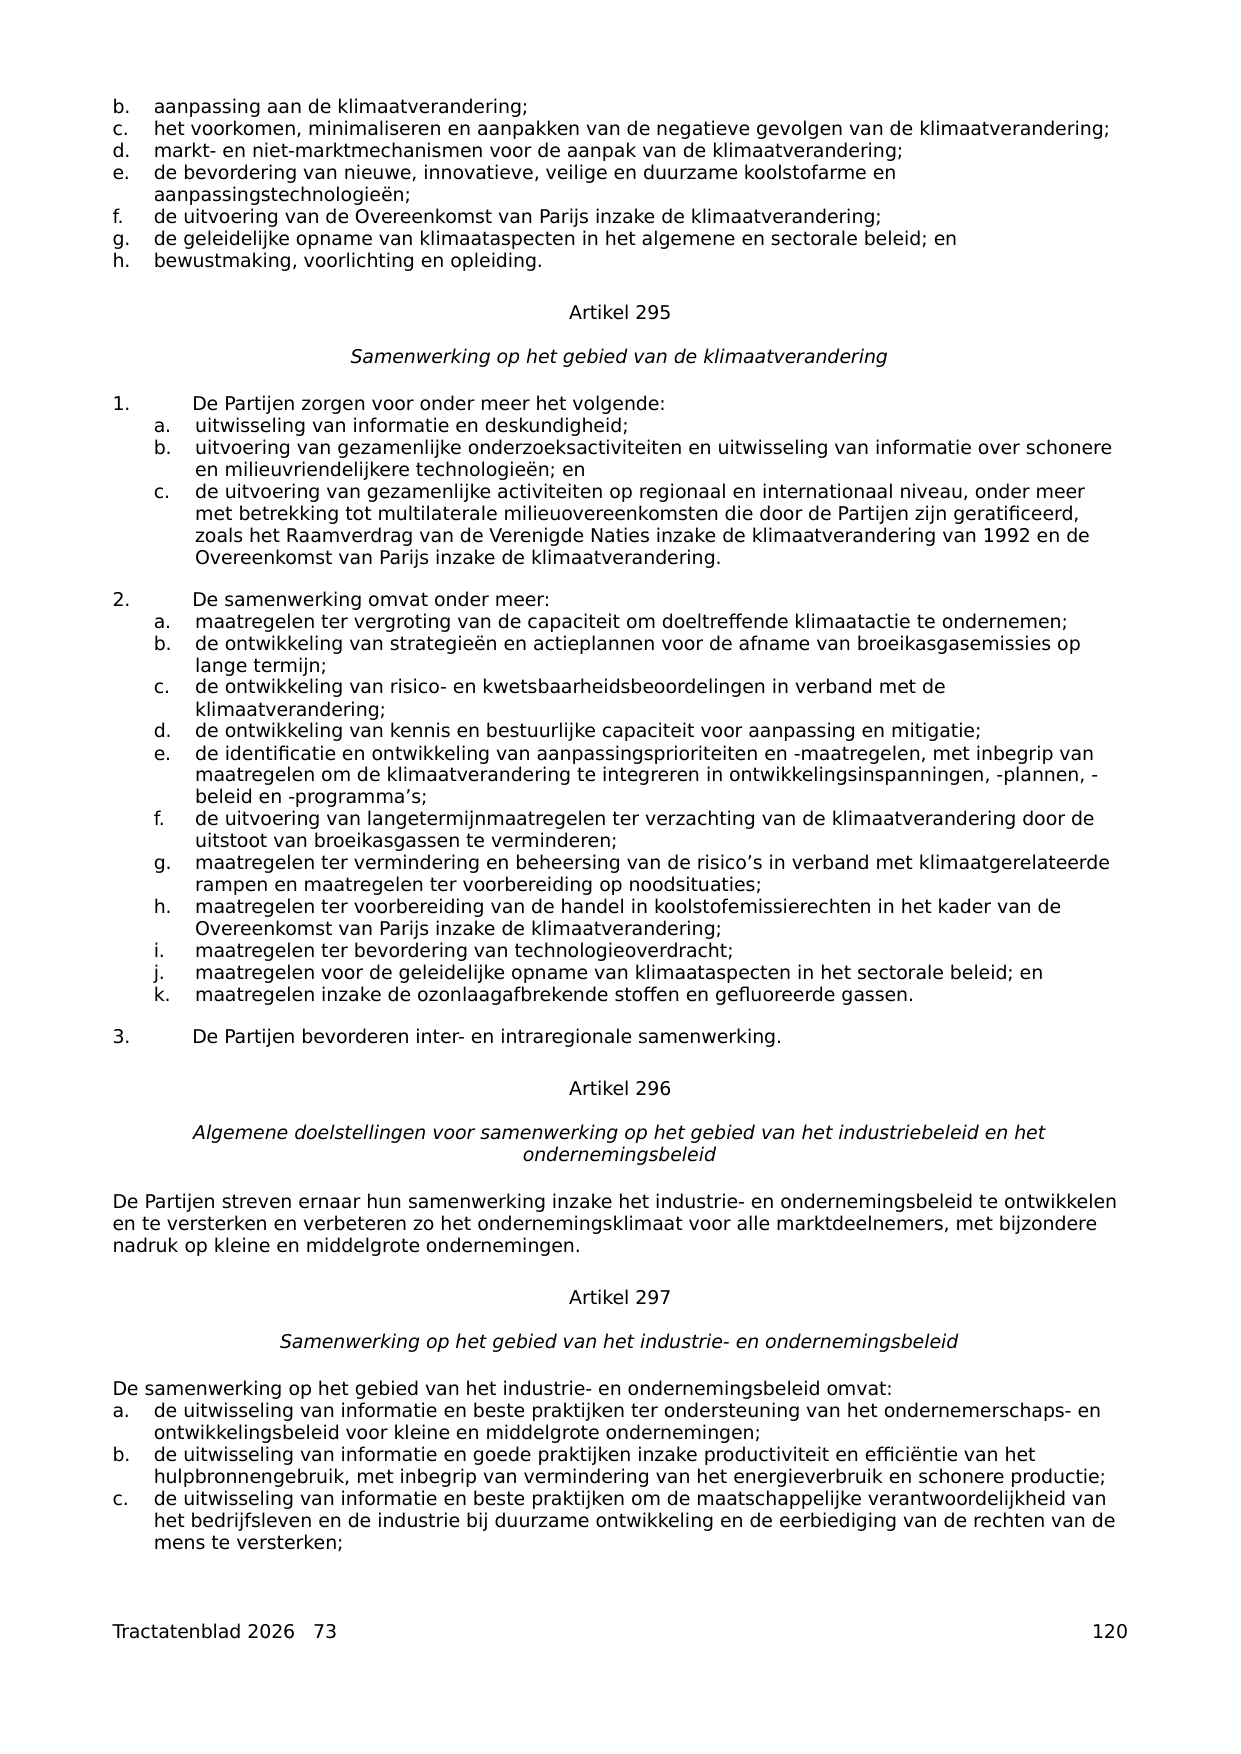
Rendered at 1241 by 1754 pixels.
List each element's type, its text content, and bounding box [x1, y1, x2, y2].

text b. de ontwikkeling van strategieën en actieplannen voor de afname van broeikasgasemissies op lange termijn; [153, 632, 1128, 676]
text a. de uitwisseling van informatie en beste praktijken ter ondersteuning van het ondernemerschaps- en ontwikkelingsbeleid voor kleine en middelgrote ondernemingen; [112, 1400, 1128, 1444]
text a. uitwisseling van informatie en deskundigheid; [153, 415, 1128, 437]
text j. maatregelen voor de geleidelijke opname van klimaataspecten in het sectorale beleid; en [153, 962, 1128, 984]
text e. de bevordering van nieuwe, innovatieve, veilige en duurzame koolstofarme en aanpassingstechnologieën; [112, 162, 1128, 206]
text c. de uitwisseling van informatie en beste praktijken om de maatschappelijke verantwoordelijkheid van het bedrijfsleven en de industrie bij duurzame ontwikkeling en de eerbiediging van de rechten van de mens te versterken; [112, 1488, 1128, 1554]
text h. bewustmaking, voorlichting en opleiding. [112, 250, 1128, 272]
text 1. De Partijen zorgen voor onder meer het volgende: [112, 393, 1128, 415]
text k. maatregelen inzake de ozonlaagafbrekende stoffen en gefluoreerde gassen. [153, 984, 1128, 1006]
text b. de uitwisseling van informatie en goede praktijken inzake productiviteit en efficiëntie van het hulpbronnengebruik, met inbegrip van vermindering van het energieverbruik en schonere productie; [112, 1444, 1128, 1488]
subtitle Artikel 297 Samenwerking op het gebied van het industrie- en ondernemingsbeleid [112, 1287, 1128, 1353]
text d. de ontwikkeling van kennis en bestuurlijke capaciteit voor aanpassing en mitigatie; [153, 720, 1128, 742]
text f. de uitvoering van langetermijnmaatregelen ter verzachting van de klimaatverandering door de uitstoot van broeikasgassen te verminderen; [153, 808, 1128, 852]
text h. maatregelen ter voorbereiding van de handel in koolstofemissierechten in het kader van de Overeenkomst van Parijs inzake de klimaatverandering; [153, 896, 1128, 940]
text g. de geleidelijke opname van klimaataspecten in het algemene en sectorale beleid; en [112, 228, 1128, 250]
text De Partijen streven ernaar hun samenwerking inzake het industrie- en ondernemingsbeleid te ontwikkelen en te versterken en verbeteren zo het ondernemingsklimaat voor alle marktdeelnemers, met bijzondere nadruk op kleine en middelgrote ondernemingen. [112, 1191, 1128, 1257]
text b. uitvoering van gezamenlijke onderzoeksactiviteiten en uitwisseling van informatie over schonere en milieuvriendelijkere technologieën; en [153, 437, 1128, 481]
text d. markt- en niet-marktmechanismen voor de aanpak van de klimaatverandering; [112, 140, 1128, 162]
text De samenwerking op het gebied van het industrie- en ondernemingsbeleid omvat: [112, 1378, 1128, 1400]
text f. de uitvoering van de Overeenkomst van Parijs inzake de klimaatverandering; [112, 206, 1128, 228]
text a. maatregelen ter vergroting van de capaciteit om doeltreffende klimaatactie te ondernemen; [153, 611, 1128, 632]
text c. de ontwikkeling van risico- en kwetsbaarheidsbeoordelingen in verband met de klimaatverandering; [153, 676, 1128, 720]
subtitle Artikel 296 Algemene doelstellingen voor samenwerking op het gebied van het industriebeleid en het ondernemingsbeleid [112, 1078, 1128, 1166]
subtitle Artikel 295 Samenwerking op het gebied van de klimaatverandering [112, 302, 1128, 368]
text i. maatregelen ter bevordering van technologieoverdracht; [153, 940, 1128, 962]
text e. de identificatie en ontwikkeling van aanpassingsprioriteiten en -maatregelen, met inbegrip van maatregelen om de klimaatverandering te integreren in ontwikkelingsinspanningen, -plannen, -beleid en -programma’s; [153, 742, 1128, 808]
text c. het voorkomen, minimaliseren en aanpakken van de negatieve gevolgen van de klimaatverandering; [112, 118, 1128, 140]
text 3. De Partijen bevorderen inter- en intraregionale samenwerking. [112, 1026, 1128, 1048]
text b. aanpassing aan de klimaatverandering; [112, 96, 1128, 118]
text 2. De samenwerking omvat onder meer: [112, 588, 1128, 611]
text c. de uitvoering van gezamenlijke activiteiten op regionaal en internationaal niveau, onder meer met betrekking tot multilaterale milieuovereenkomsten die door de Partijen zijn geratificeerd, zoals het Raamverdrag van de Verenigde Naties inzake de klimaatverandering van 1992 en de Overeenkomst van Parijs inzake de klimaatverandering. [153, 481, 1128, 568]
text g. maatregelen ter vermindering en beheersing van de risico’s in verband met klimaatgerelateerde rampen en maatregelen ter voorbereiding op noodsituaties; [153, 852, 1128, 896]
